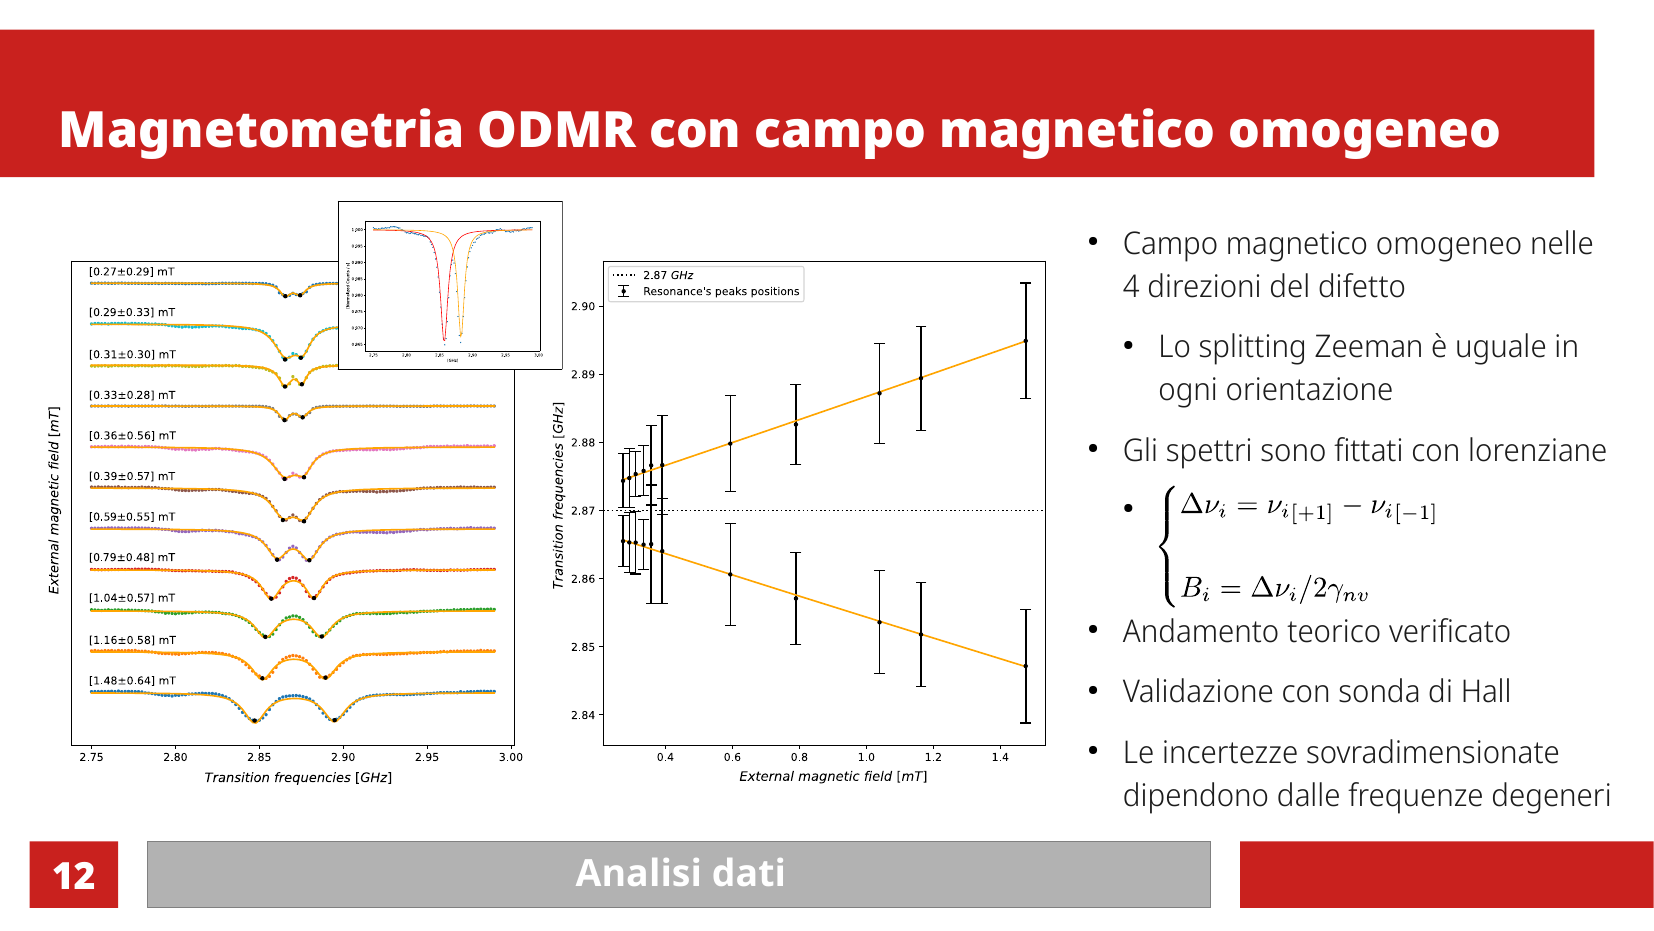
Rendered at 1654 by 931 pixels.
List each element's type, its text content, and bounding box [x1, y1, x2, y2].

text_box Analisi dati [155, 838, 1206, 905]
title Magnetometria ODMR con campo magnetico omogeneo [59, 44, 1595, 163]
picture [0, 176, 1448, 828]
list Campo magnetico omogeneo nelle 4 direzioni del difetto Lo splitting Zeeman è uguale in ogni orientazione Gli spettri sono fittati con lorenziane Andamento teorico verificato Validazione con sonda di Hall Le incertezze sovradimensionate dipendono dalle frequenze degeneri [1448, 211, 1613, 826]
